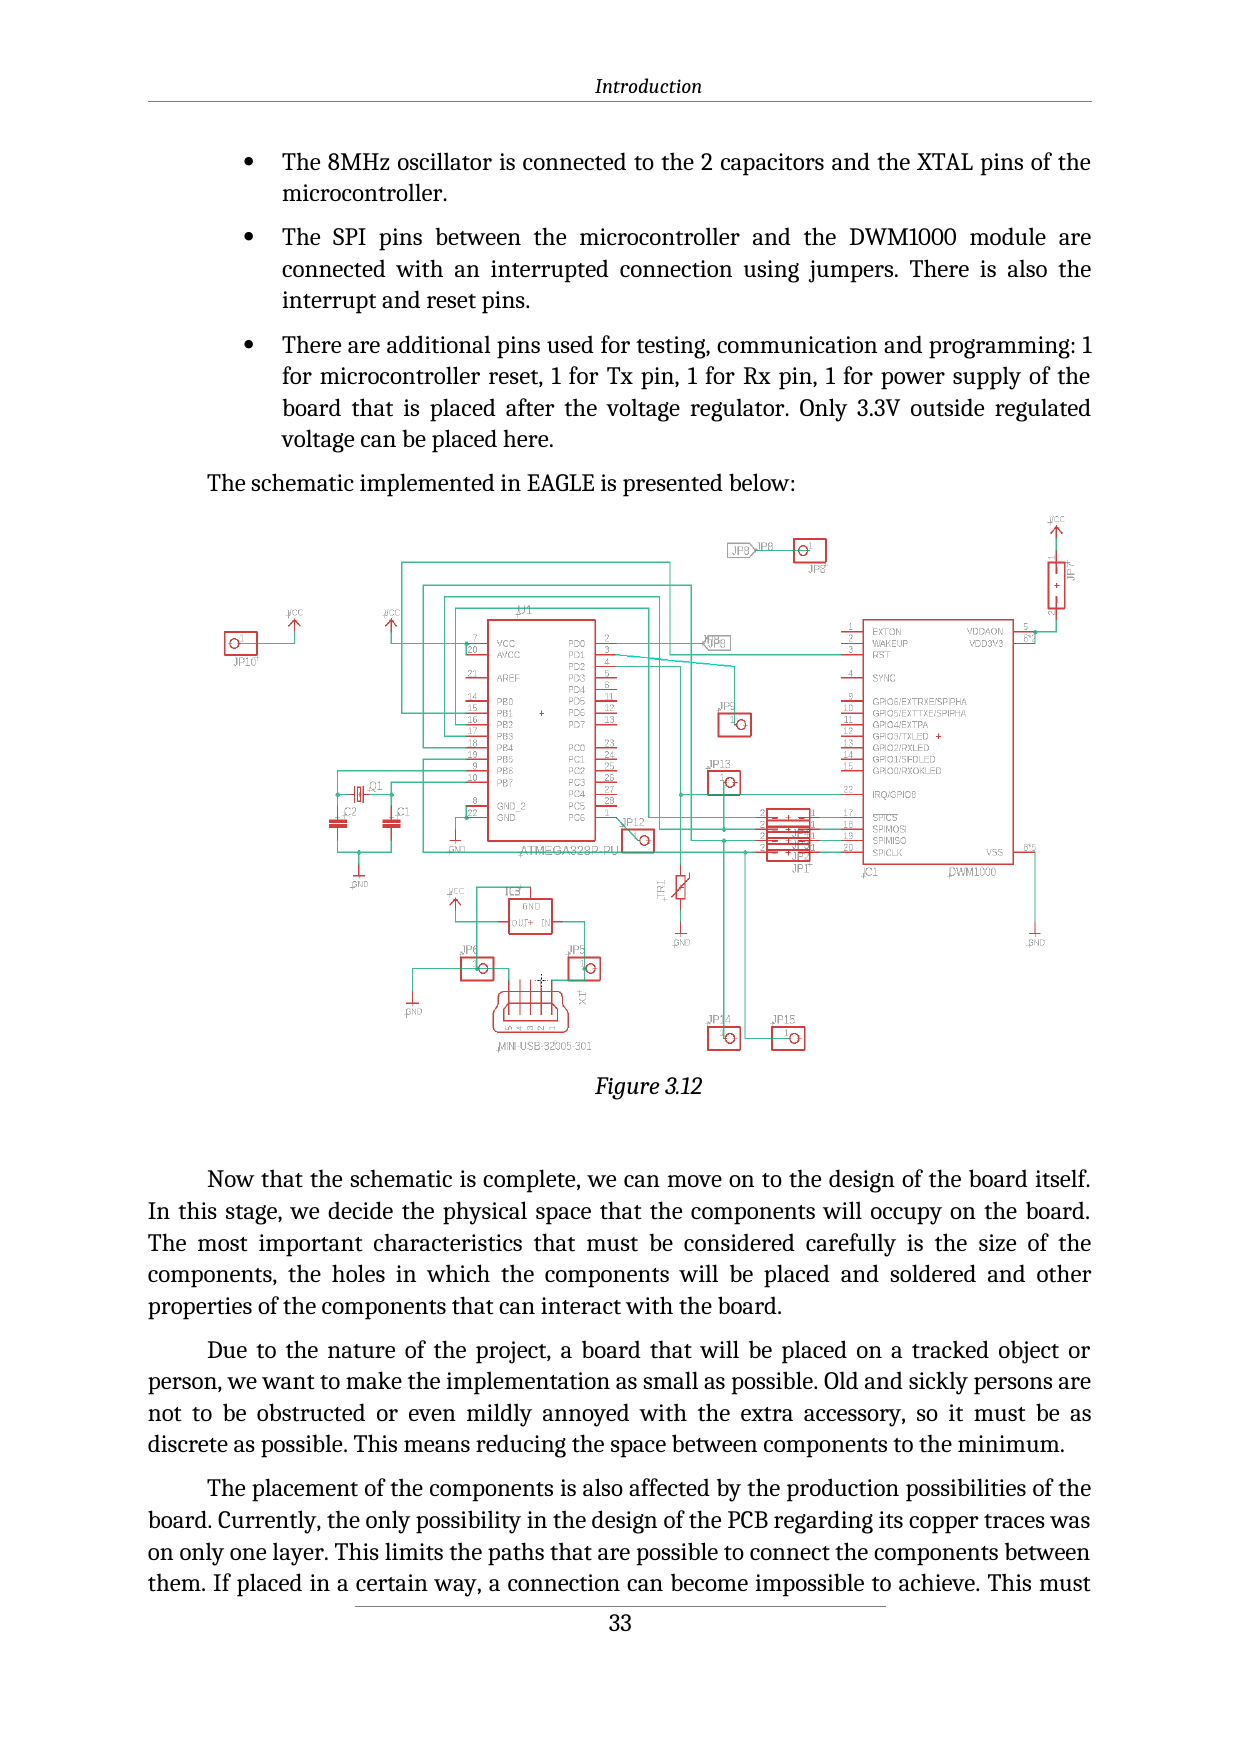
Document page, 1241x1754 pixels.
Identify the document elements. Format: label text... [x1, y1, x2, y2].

text Now that the schematic is complete, we can move on to the design of the board itself. In this stage, we decide the physical space that the components will occupy on the board. The most important characteristics that must be considered carefully is the size of the components, the holes in which the components will be placed and soldered and other properties of the components that can interact with the board. [148, 1165, 1092, 1320]
text Figure 3.12 [148, 1072, 1092, 1100]
text The placement of the components is also affected by the production possibilities of the board. Currently, the only possibility in the design of the PCB regarding its copper traces was on only one layer. This limits the paths that are possible to connect the components between them. If placed in a certain way, a connection can become impossible to achieve. This must [148, 1474, 1092, 1598]
list The 8MHz oscillator is connected to the 2 capacitors and the XTAL pins of the microcontroller. [244, 148, 1092, 208]
list There are additional pins used for testing, communication and programming: 1 for microcontroller reset, 1 for Tx pin, 1 for Rx pin, 1 for power supply of the board that is placed after the voltage regulator. Only 3.3V outside regulated voltage can be placed here. [244, 331, 1092, 454]
list The SPI pins between the microcontroller and the DWM1000 module are connected with an interrupted connection using jumpers. There is also the interrupt and reset pins. [244, 223, 1092, 315]
text Due to the nature of the project, a board that will be placed on a tracked object or person, we want to make the implementation as small as possible. Old and sickly persons are not to be obstructed or even mildly annoyed with the extra accessory, so it must be as discrete as possible. This means reducing the space between components to the minimum. [148, 1336, 1092, 1459]
text The schematic implemented in EAGLE is presented below: [148, 469, 1092, 498]
